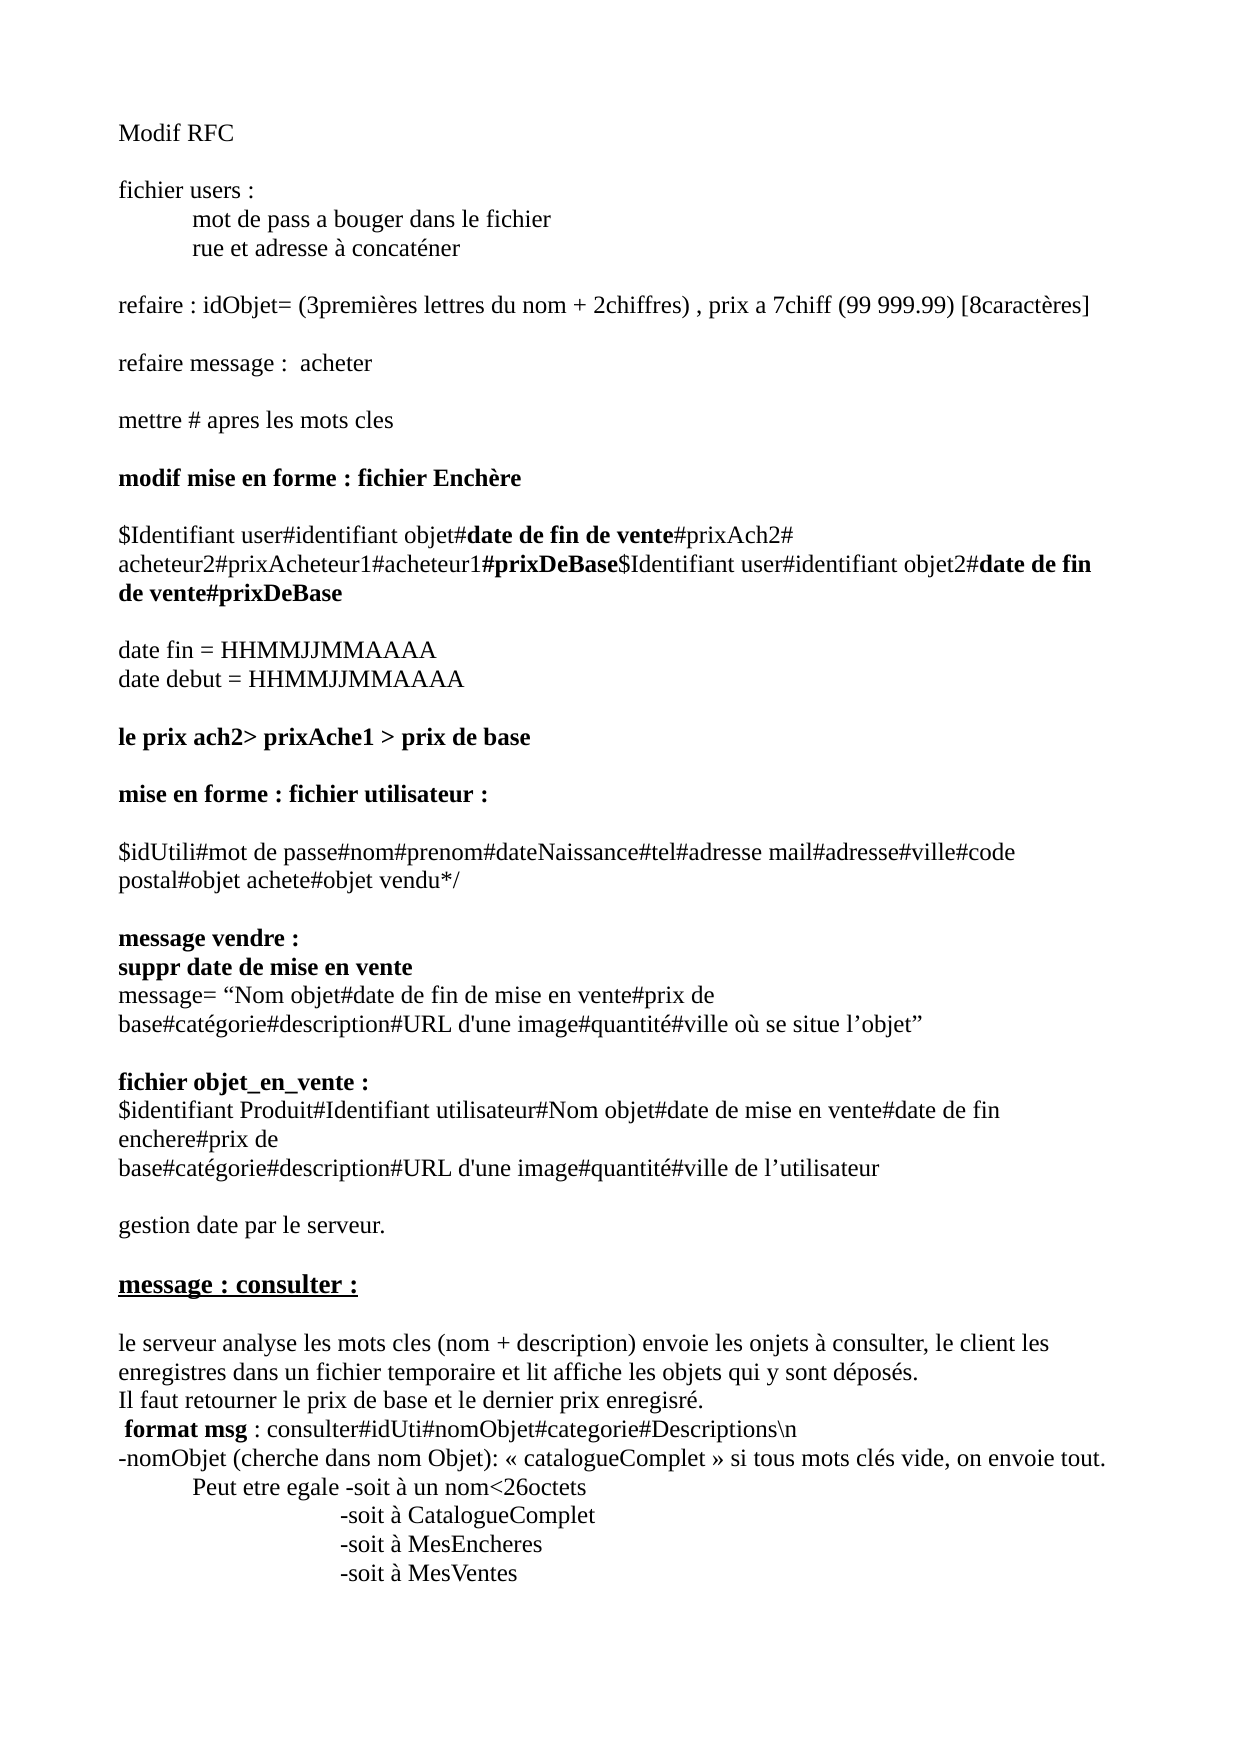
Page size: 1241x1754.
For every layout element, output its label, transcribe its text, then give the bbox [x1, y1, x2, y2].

text Modif RFC [118, 118, 1122, 147]
text -soit à CatalogueComplet [118, 1501, 1122, 1529]
text base#catégorie#description#URL d'une image#quantité#ville où se situe l’objet” [118, 1009, 1122, 1038]
text fichier objet_en_vente : [118, 1067, 1122, 1096]
text Il faut retourner le prix de base et le dernier prix enregisré. [118, 1386, 1122, 1414]
text Peut etre egale -soit à un nom<26octets [118, 1472, 1122, 1501]
text suppr date de mise en vente [118, 952, 1122, 981]
text refaire message : acheter [118, 348, 1122, 377]
text date fin = HHMMJJMMAAAA [118, 636, 1122, 664]
text rue et adresse à concaténer [118, 233, 1122, 262]
text -soit à MesVentes [118, 1558, 1122, 1587]
text le serveur analyse les mots cles (nom + description) envoie les onjets à consulter, le client les enregistres dans un fichier temporaire et lit affiche les objets qui y sont déposés. [118, 1328, 1122, 1386]
text -nomObjet (cherche dans nom Objet): « catalogueComplet » si tous mots clés vide, on envoie tout. [118, 1443, 1122, 1472]
text format msg : consulter#idUti#nomObjet#categorie#Descriptions\n [118, 1414, 1122, 1443]
text modif mise en forme : fichier Enchère [118, 463, 1122, 492]
text base#catégorie#description#URL d'une image#quantité#ville de l’utilisateur [118, 1153, 1122, 1182]
text $Identifiant user#identifiant objet#date de fin de vente#prixAch2# acheteur2#prixAcheteur1#acheteur1#prixDeBase$Identifiant user#identifiant objet2#date de fin de vente#prixDeBase [118, 521, 1122, 607]
text date debut = HHMMJJMMAAAA [118, 664, 1122, 693]
text $identifiant Produit#Identifiant utilisateur#Nom objet#date de mise en vente#date de fin enchere#prix de [118, 1096, 1122, 1153]
text mise en forme : fichier utilisateur : [118, 779, 1122, 808]
text mot de pass a bouger dans le fichier [118, 204, 1122, 233]
text le prix ach2> prixAche1 > prix de base [118, 722, 1122, 751]
text fichier users : [118, 176, 1122, 204]
text message : consulter : [118, 1268, 1122, 1299]
text message vendre : [118, 923, 1122, 952]
text message= “Nom objet#date de fin de mise en vente#prix de [118, 981, 1122, 1009]
text refaire : idObjet= (3premières lettres du nom + 2chiffres) , prix a 7chiff (99 999.99) [8caractères] [118, 291, 1122, 319]
text -soit à MesEncheres [118, 1529, 1122, 1558]
text mettre # apres les mots cles [118, 406, 1122, 434]
text $idUtili#mot de passe#nom#prenom#dateNaissance#tel#adresse mail#adresse#ville#code postal#objet achete#objet vendu*/ [118, 837, 1122, 894]
text gestion date par le serveur. [118, 1211, 1122, 1239]
